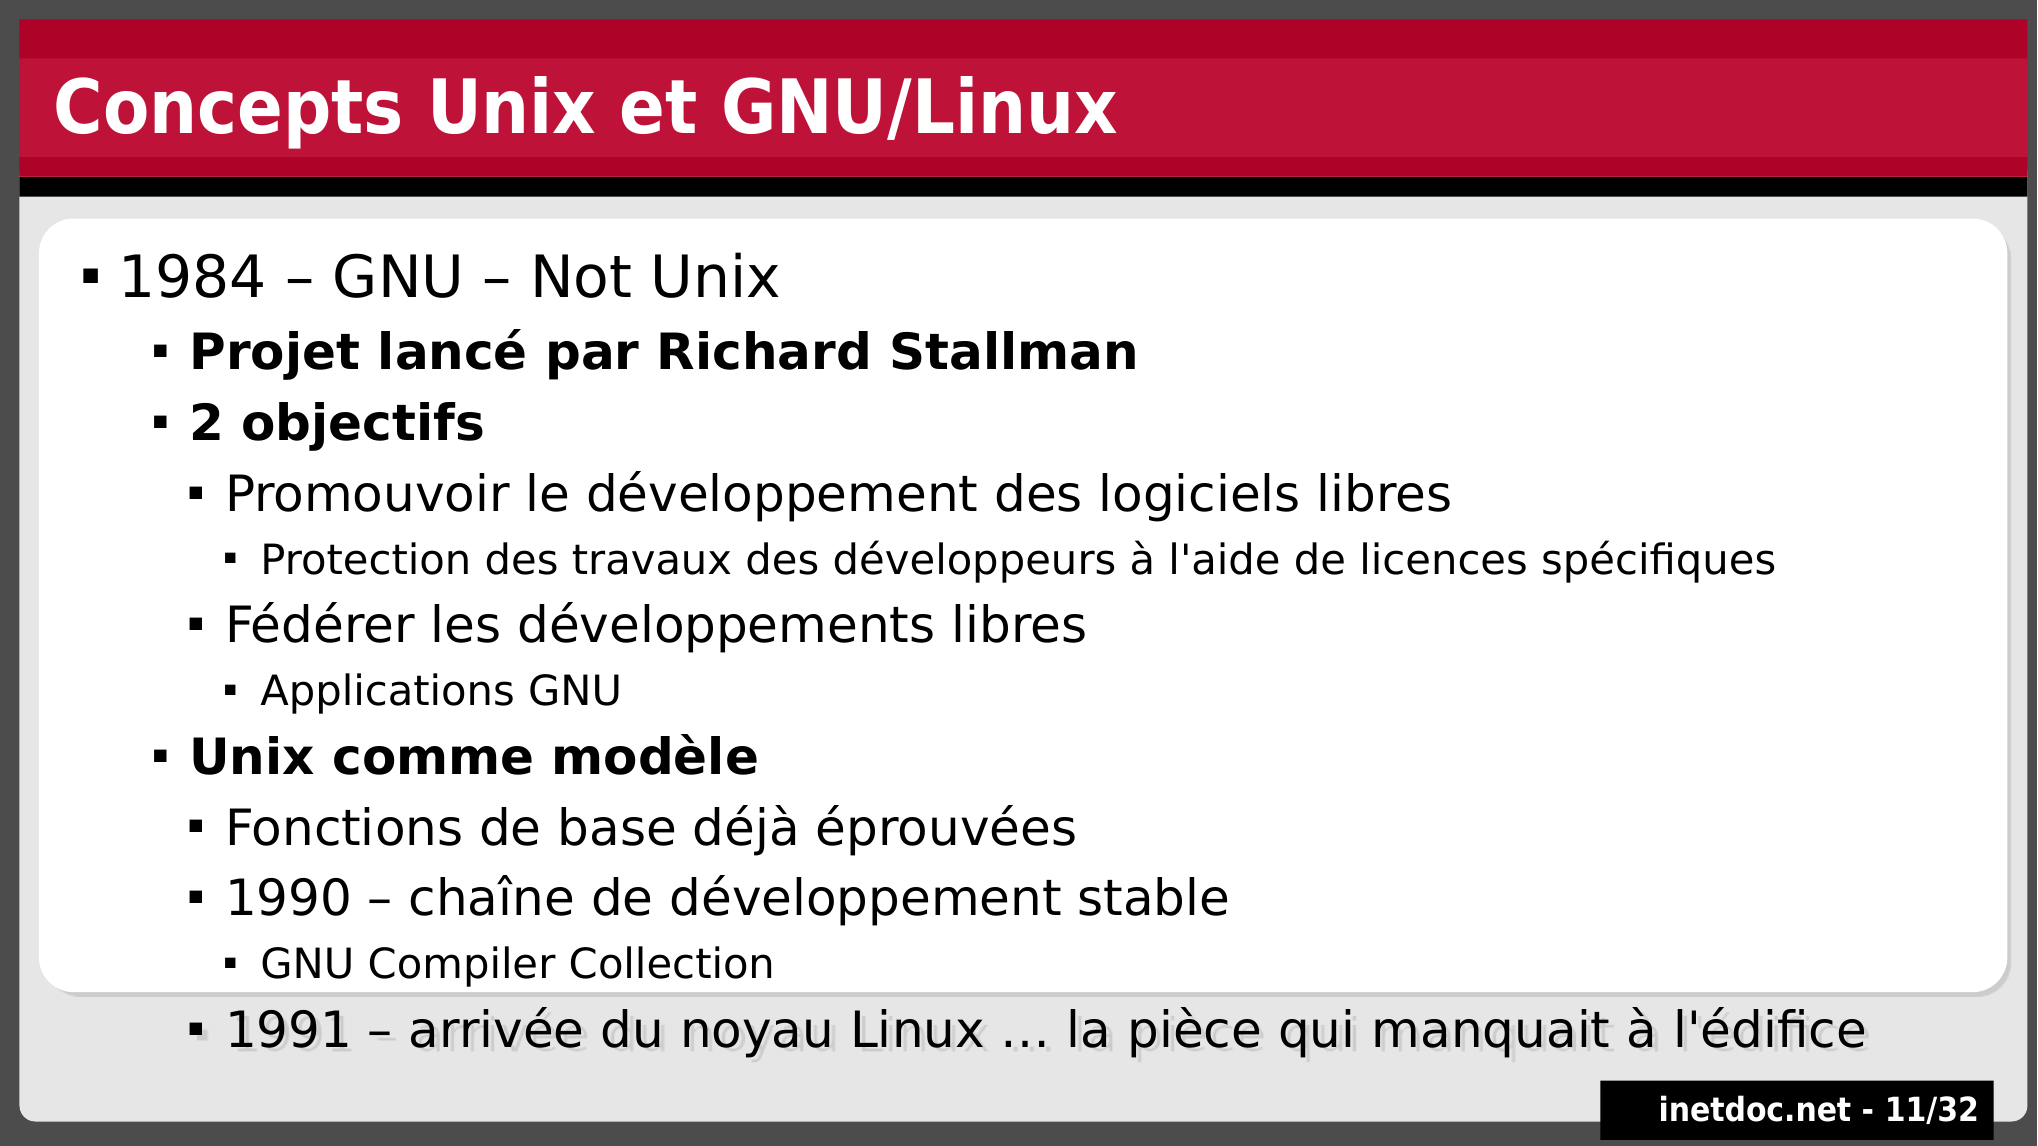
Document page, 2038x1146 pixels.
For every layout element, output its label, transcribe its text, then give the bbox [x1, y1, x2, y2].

text_box [19, 157, 2028, 1122]
text_box [19, 19, 2028, 59]
text_box Concepts Unix et GNU/Linux [19, 59, 2028, 157]
text_box inetdoc.net - <numéro>/32 [1600, 1080, 1994, 1140]
text_box 1984 – GNU – Not Unix Projet lancé par Richard Stallman 2 objectifs Promouvoir le développement des logiciels libres Protection des travaux des développeurs à l'aide de licences spécifiques Fédérer les développements libres Applications GNU Unix comme modèle Fonctions de base déjà éprouvées 1990 – chaîne de développement stable GNU Compiler Collection 1991 – arrivée du noyau Linux … la pièce qui manquait à l'édifice [38, 218, 2008, 993]
